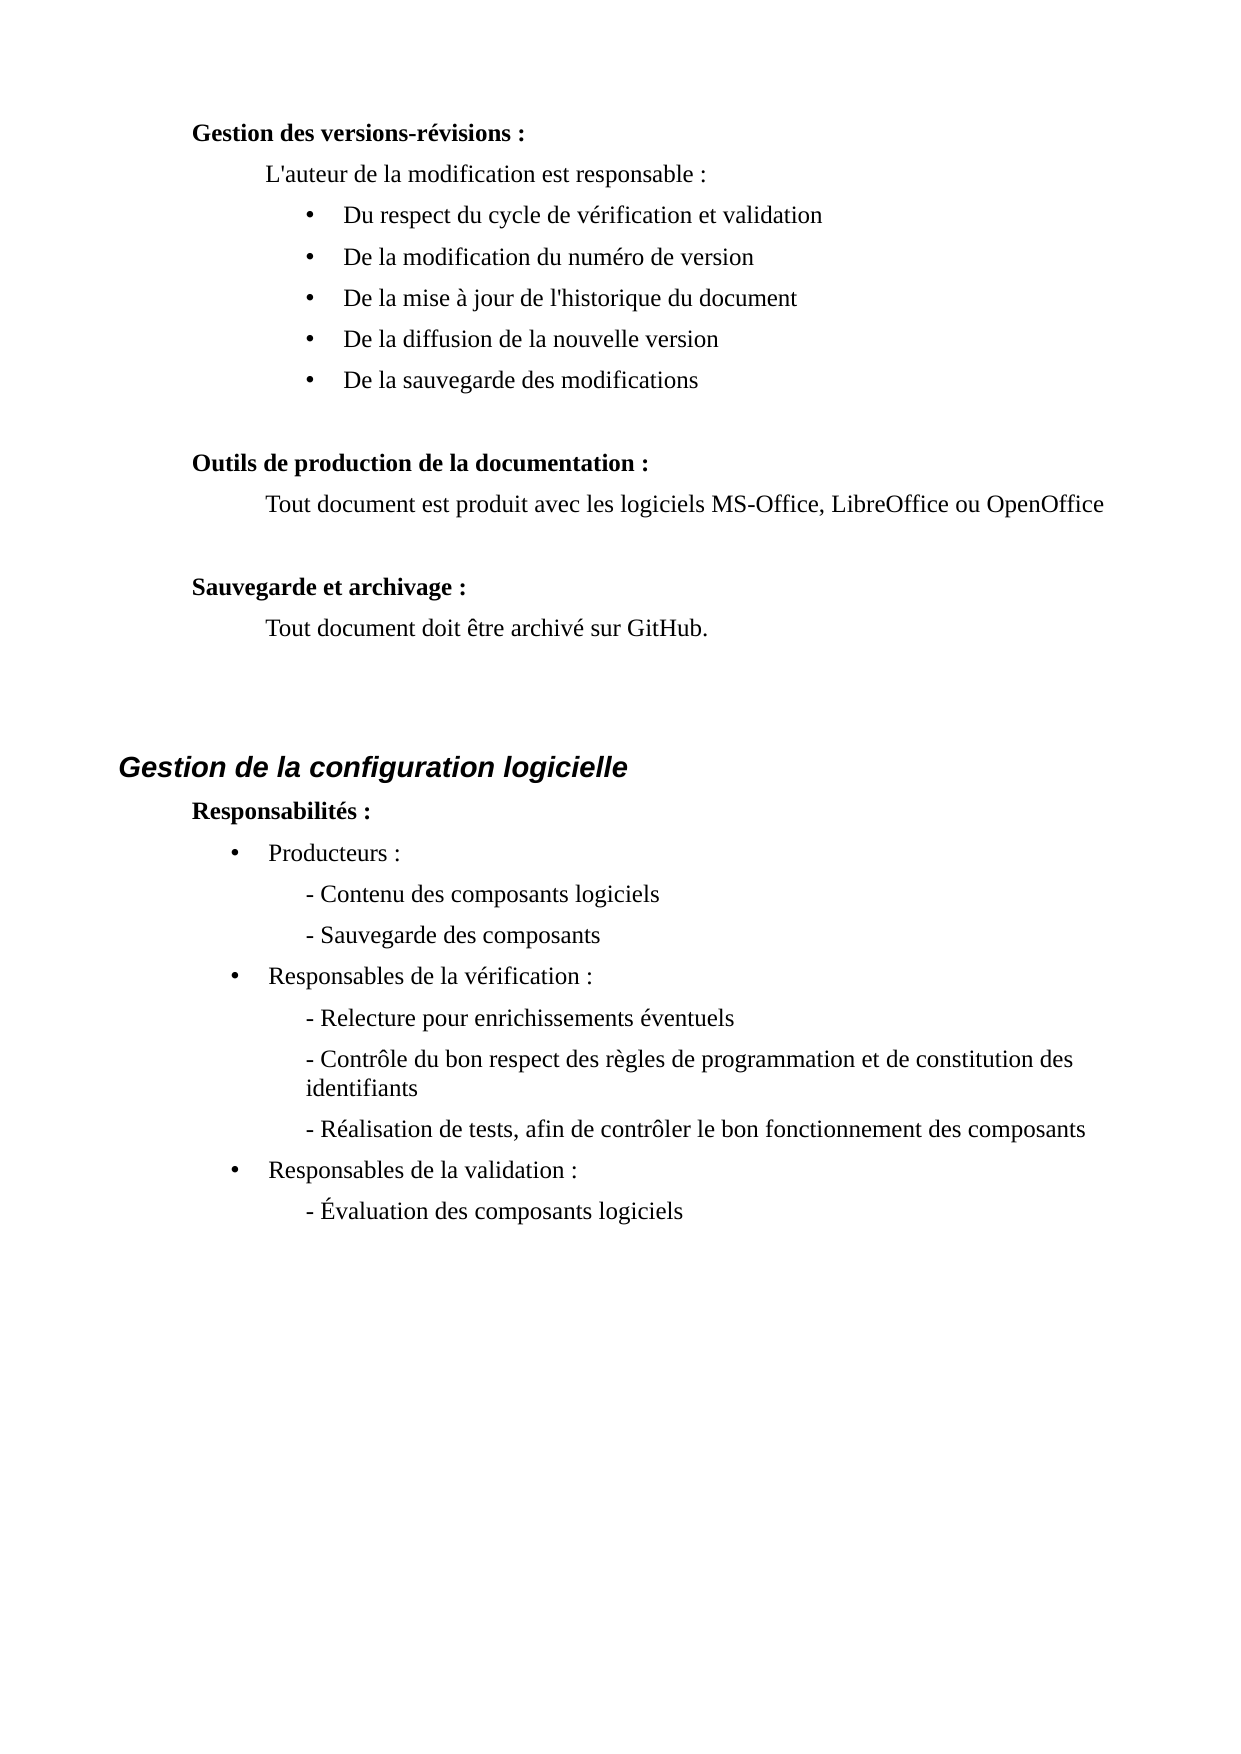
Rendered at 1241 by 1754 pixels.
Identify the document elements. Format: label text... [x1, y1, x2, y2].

list De la modification du numéro de version [306, 242, 1122, 271]
list De la sauvegarde des modifications [306, 366, 1122, 394]
list De la mise à jour de l'historique du document [306, 283, 1122, 312]
text Sauvegarde et archivage : [118, 572, 1122, 601]
list - Réalisation de tests, afin de contrôler le bon fonctionnement des composants [268, 1114, 1122, 1143]
text Tout document est produit avec les logiciels MS-Office, LibreOffice ou OpenOffice [118, 489, 1122, 518]
text Gestion des versions-révisions : [118, 118, 1122, 147]
list - Évaluation des composants logiciels [268, 1196, 1122, 1225]
text L'auteur de la modification est responsable : [118, 159, 1122, 188]
list Responsables de la validation : [231, 1155, 1122, 1184]
subtitle Gestion de la configuration logicielle [118, 750, 1122, 784]
text Tout document doit être archivé sur GitHub. [118, 613, 1122, 642]
list Producteurs : [231, 838, 1122, 866]
text Outils de production de la documentation : [118, 448, 1122, 477]
list - Contrôle du bon respect des règles de programmation et de constitution des identifiants [268, 1044, 1122, 1101]
list De la diffusion de la nouvelle version [306, 324, 1122, 353]
list - Sauvegarde des composants [268, 920, 1122, 949]
text Responsabilités : [118, 796, 1122, 825]
list Responsables de la vérification : [231, 961, 1122, 990]
list - Relecture pour enrichissements éventuels [268, 1003, 1122, 1031]
list - Contenu des composants logiciels [268, 879, 1122, 908]
list Du respect du cycle de vérification et validation [306, 201, 1122, 229]
